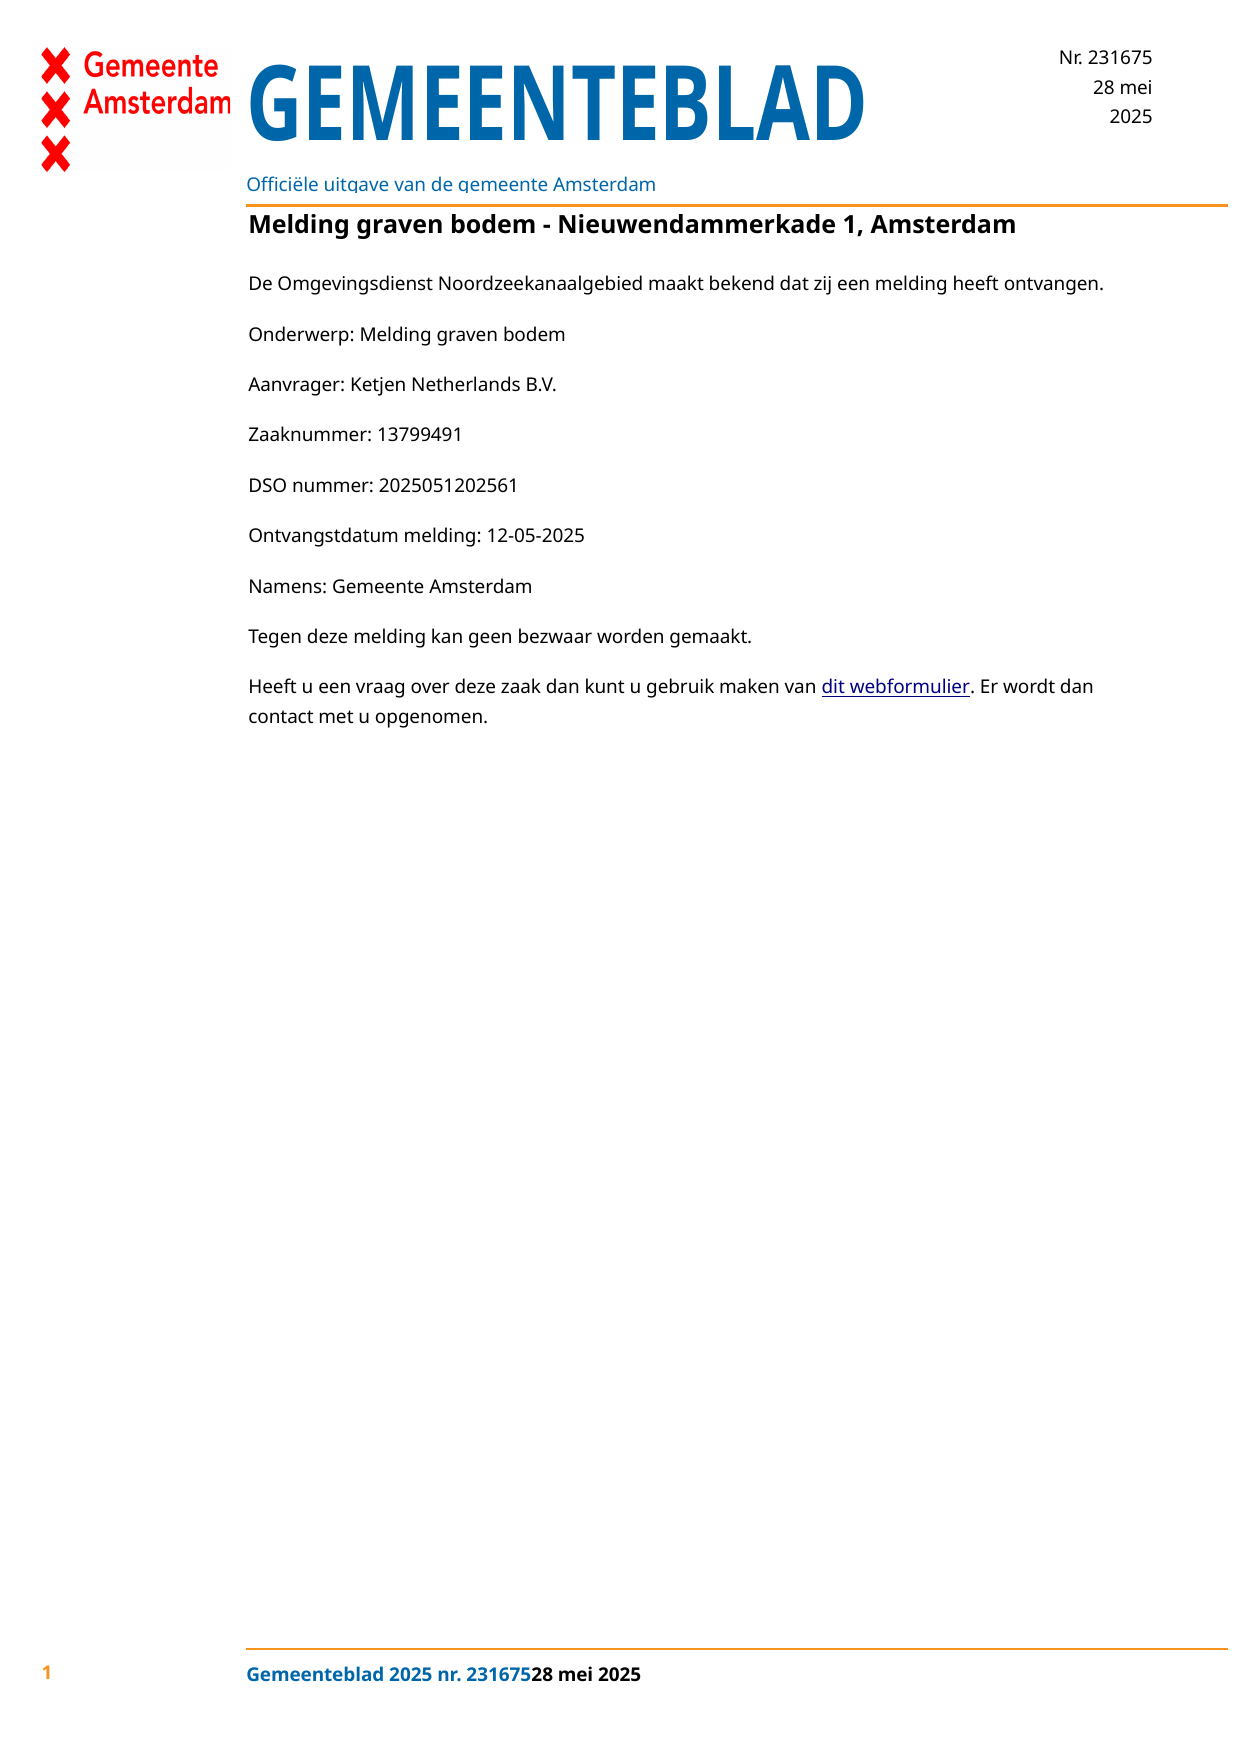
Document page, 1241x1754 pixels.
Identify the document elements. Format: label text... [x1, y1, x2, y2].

text Namens: Gemeente Amsterdam [248, 573, 1152, 598]
picture [41, 47, 231, 172]
text Tegen deze melding kan geen bezwaar worden gemaakt. [248, 623, 1152, 649]
text Ontvangstdatum melding: 12-05-2025 [248, 522, 1152, 548]
text Onderwerp: Melding graven bodem [248, 321, 1152, 346]
text DSO nummer: 2025051202561 [248, 472, 1152, 498]
text Zaaknummer: 13799491 [248, 422, 1152, 447]
text De Omgevingsdienst Noordzeekanaalgebied maakt bekend dat zij een melding heeft ontvangen. [248, 270, 1152, 296]
text Heeft u een vraag over deze zaak dan kunt u gebruik maken van dit webformulier. Er wordt dan contact met u opgenomen. [248, 674, 1152, 729]
text Melding graven bodem - Nieuwendammerkade 1, Amsterdam [248, 207, 1152, 241]
text Aanvrager: Ketjen Netherlands B.V. [248, 371, 1152, 397]
